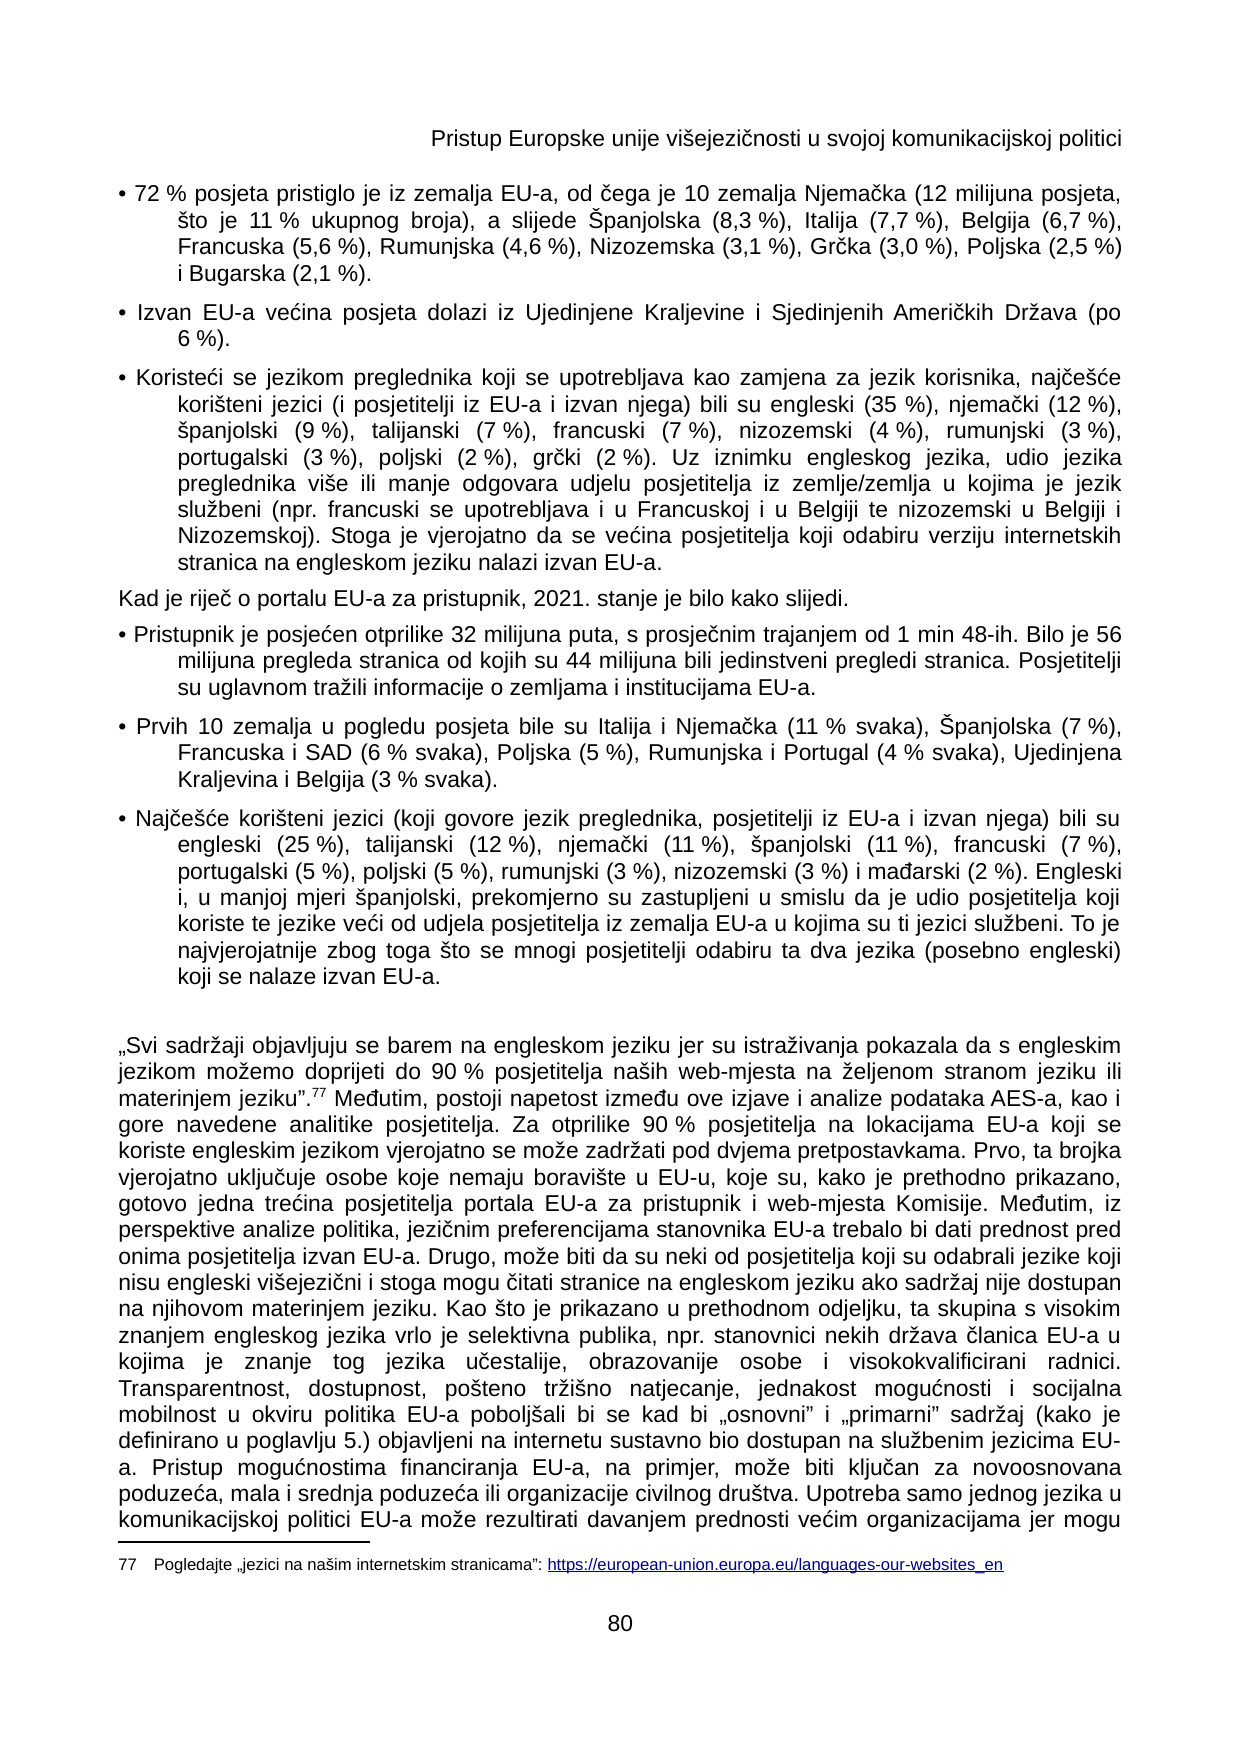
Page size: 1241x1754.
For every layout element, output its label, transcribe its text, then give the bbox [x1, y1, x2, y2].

text „Svi sadržaji objavljuju se barem na engleskom jeziku jer su istraživanja pokazala da s engleskim jezikom možemo doprijeti do 90 % posjetitelja naših web-mjesta na željenom stranom jeziku ili materinjem jeziku”. Međutim, postoji napetost između ove izjave i analize podataka AES-a, kao i gore navedene analitike posjetitelja. Za otprilike 90 % posjetitelja na lokacijama EU-a koji se koriste engleskim jezikom vjerojatno se može zadržati pod dvjema pretpostavkama. Prvo, ta brojka vjerojatno uključuje osobe koje nemaju boravište u EU-u, koje su, kako je prethodno prikazano, gotovo jedna trećina posjetitelja portala EU-a za pristupnik i web-mjesta Komisije. Međutim, iz perspektive analize politika, jezičnim preferencijama stanovnika EU-a trebalo bi dati prednost pred onima posjetitelja izvan EU-a. Drugo, može biti da su neki od posjetitelja koji su odabrali jezike koji nisu engleski višejezični i stoga mogu čitati stranice na engleskom jeziku ako sadržaj nije dostupan na njihovom materinjem jeziku. Kao što je prikazano u prethodnom odjeljku, ta skupina s visokim znanjem engleskog jezika vrlo je selektivna publika, npr. stanovnici nekih država članica EU-a u kojima je znanje tog jezika učestalije, obrazovanije osobe i visokokvalificirani radnici. Transparentnost, dostupnost, pošteno tržišno natjecanje, jednakost mogućnosti i socijalna mobilnost u okviru politika EU-a poboljšali bi se kad bi „osnovni” i „primarni” sadržaj (kako je definirano u poglavlju 5.) objavljeni na internetu sustavno bio dostupan na službenim jezicima EU-a. Pristup mogućnostima financiranja EU-a, na primjer, može biti ključan za novoosnovana poduzeća, mala i srednja poduzeća ili organizacije civilnog društva. Upotreba samo jednog jezika u komunikacijskoj politici EU-a može rezultirati davanjem prednosti većim organizacijama jer mogu [118, 1032, 1122, 1533]
text • Pristupnik je posjećen otprilike 32 milijuna puta, s prosječnim trajanjem od 1 min 48-ih. Bilo je 56 milijuna pregleda stranica od kojih su 44 milijuna bili jedinstveni pregledi stranica. Posjetitelji su uglavnom tražili informacije o zemljama i institucijama EU-a. [118, 621, 1122, 700]
text • Izvan EU-a većina posjeta dolazi iz Ujedinjene Kraljevine i Sjedinjenih Američkih Država (po 6 %). [118, 299, 1122, 351]
text Pogledajte „jezici na našim internetskim stranicama”: https://european-union.europa.eu/languages-our-websites_en [118, 1554, 1122, 1573]
text • Prvih 10 zemalja u pogledu posjeta bile su Italija i Njemačka (11 % svaka), Španjolska (7 %), Francuska i SAD (6 % svaka), Poljska (5 %), Rumunjska i Portugal (4 % svaka), Ujedinjena Kraljevina i Belgija (3 % svaka). [118, 713, 1122, 792]
text • Koristeći se jezikom preglednika koji se upotrebljava kao zamjena za jezik korisnika, najčešće korišteni jezici (i posjetitelji iz EU-a i izvan njega) bili su engleski (35 %), njemački (12 %), španjolski (9 %), talijanski (7 %), francuski (7 %), nizozemski (4 %), rumunjski (3 %), portugalski (3 %), poljski (2 %), grčki (2 %). Uz iznimku engleskog jezika, udio jezika preglednika više ili manje odgovara udjelu posjetitelja iz zemlje/zemlja u kojima je jezik službeni (npr. francuski se upotrebljava i u Francuskoj i u Belgiji te nizozemski u Belgiji i Nizozemskoj). Stoga je vjerojatno da se većina posjetitelja koji odabiru verziju internetskih stranica na engleskom jeziku nalazi izvan EU-a. [118, 364, 1122, 575]
text • Najčešće korišteni jezici (koji govore jezik preglednika, posjetitelji iz EU-a i izvan njega) bili su engleski (25 %), talijanski (12 %), njemački (11 %), španjolski (11 %), francuski (7 %), portugalski (5 %), poljski (5 %), rumunjski (3 %), nizozemski (3 %) i mađarski (2 %). Engleski i, u manjoj mjeri španjolski, prekomjerno su zastupljeni u smislu da je udio posjetitelja koji koriste te jezike veći od udjela posjetitelja iz zemalja EU-a u kojima su ti jezici službeni. To je najvjerojatnije zbog toga što se mnogi posjetitelji odabiru ta dva jezika (posebno engleski) koji se nalaze izvan EU-a. [118, 805, 1122, 989]
text • 72 % posjeta pristiglo je iz zemalja EU-a, od čega je 10 zemalja Njemačka (12 milijuna posjeta, što je 11 % ukupnog broja), a slijede Španjolska (8,3 %), Italija (7,7 %), Belgija (6,7 %), Francuska (5,6 %), Rumunjska (4,6 %), Nizozemska (3,1 %), Grčka (3,0 %), Poljska (2,5 %) i Bugarska (2,1 %). [118, 180, 1122, 286]
text Kad je riječ o portalu EU-a za pristupnik, 2021. stanje je bilo kako slijedi. [118, 585, 1122, 611]
